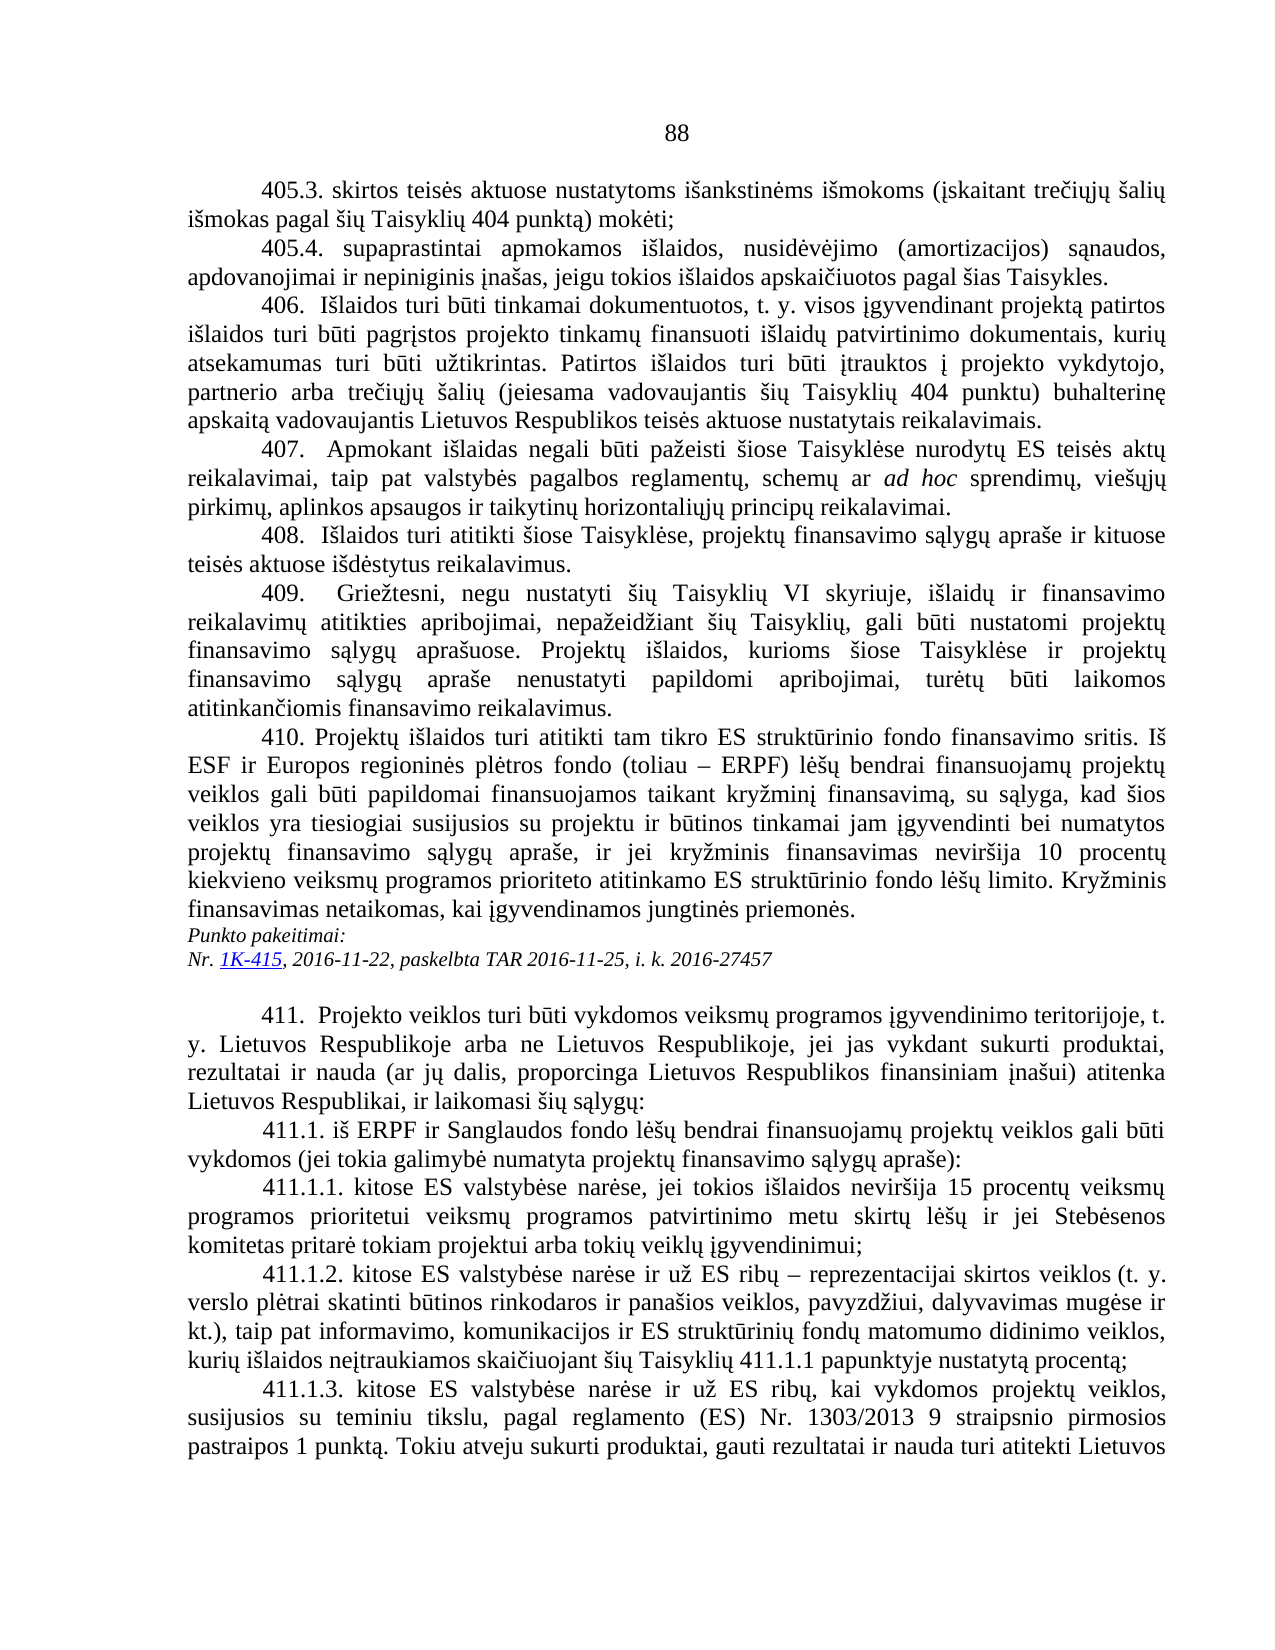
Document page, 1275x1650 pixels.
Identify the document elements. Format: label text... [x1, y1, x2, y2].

text 411.1.2. kitose ES valstybėse narėse ir už ES ribų – reprezentacijai skirtos veiklos (t. y. verslo plėtrai skatinti būtinos rinkodaros ir panašios veiklos, pavyzdžiui, dalyvavimas mugėse ir kt.), taip pat informavimo, komunikacijos ir ES struktūrinių fondų matomumo didinimo veiklos, kurių išlaidos neįtraukiamos skaičiuojant šių Taisyklių 411.1.1 papunktyje nustatytą procentą; [187, 1259, 1167, 1374]
text 409. Griežtesni, negu nustatyti šių Taisyklių VI skyriuje, išlaidų ir finansavimo reikalavimų atitikties apribojimai, nepažeidžiant šių Taisyklių, gali būti nustatomi projektų finansavimo sąlygų aprašuose. Projektų išlaidos, kurioms šiose Taisyklėse ir projektų finansavimo sąlygų apraše nenustatyti papildomi apribojimai, turėtų būti laikomos atitinkančiomis finansavimo reikalavimus. [187, 578, 1167, 722]
text 406. Išlaidos turi būti tinkamai dokumentuotos, t. y. visos įgyvendinant projektą patirtos išlaidos turi būti pagrįstos projekto tinkamų finansuoti išlaidų patvirtinimo dokumentais, kurių atsekamumas turi būti užtikrintas. Patirtos išlaidos turi būti įtrauktos į projekto vykdytojo, partnerio arba trečiųjų šalių (jeiesama vadovaujantis šių Taisyklių 404 punktu) buhalterinę apskaitą vadovaujantis Lietuvos Respublikos teisės aktuose nustatytais reikalavimais. [187, 291, 1167, 434]
text 408. Išlaidos turi atitikti šiose Taisyklėse, projektų finansavimo sąlygų apraše ir kituose teisės aktuose išdėstytus reikalavimus. [187, 521, 1167, 578]
text 407. Apmokant išlaidas negali būti pažeisti šiose Taisyklėse nurodytų ES teisės aktų reikalavimai, taip pat valstybės pagalbos reglamentų, schemų ar ad hoc sprendimų, viešųjų pirkimų, aplinkos apsaugos ir taikytinų horizontaliųjų principų reikalavimai. [187, 434, 1167, 521]
text 410. Projektų išlaidos turi atitikti tam tikro ES struktūrinio fondo finansavimo sritis. Iš ESF ir Europos regioninės plėtros fondo (toliau – ERPF) lėšų bendrai finansuojamų projektų veiklos gali būti papildomai finansuojamos taikant kryžminį finansavimą, su sąlyga, kad šios veiklos yra tiesiogiai susijusios su projektu ir būtinos tinkamai jam įgyvendinti bei numatytos projektų finansavimo sąlygų apraše, ir jei kryžminis finansavimas neviršija 10 procentų kiekvieno veiksmų programos prioriteto atitinkamo ES struktūrinio fondo lėšų limito. Kryžminis finansavimas netaikomas, kai įgyvendinamos jungtinės priemonės. [187, 722, 1167, 923]
text 411.1.3. kitose ES valstybėse narėse ir už ES ribų, kai vykdomos projektų veiklos, susijusios su teminiu tikslu, pagal reglamento (ES) Nr. 1303/2013 9 straipsnio pirmosios pastraipos 1 punktą. Tokiu atveju sukurti produktai, gauti rezultatai ir nauda turi atitekti Lietuvos [187, 1374, 1167, 1460]
text Nr. 1K-415, 2016-11-22, paskelbta TAR 2016-11-25, i. k. 2016-27457 [187, 947, 1167, 971]
text 411.1. iš ERPF ir Sanglaudos fondo lėšų bendrai finansuojamų projektų veiklos gali būti vykdomos (jei tokia galimybė numatyta projektų finansavimo sąlygų apraše): [187, 1115, 1167, 1172]
text 411. Projekto veiklos turi būti vykdomos veiksmų programos įgyvendinimo teritorijoje, t. y. Lietuvos Respublikoje arba ne Lietuvos Respublikoje, jei jas vykdant sukurti produktai, rezultatai ir nauda (ar jų dalis, proporcinga Lietuvos Respublikos finansiniam įnašui) atitenka Lietuvos Respublikai, ir laikomasi šių sąlygų: [187, 1000, 1167, 1115]
text 411.1.1. kitose ES valstybėse narėse, jei tokios išlaidos neviršija 15 procentų veiksmų programos prioritetui veiksmų programos patvirtinimo metu skirtų lėšų ir jei Stebėsenos komitetas pritarė tokiam projektui arba tokių veiklų įgyvendinimui; [187, 1172, 1167, 1259]
text Punkto pakeitimai: [187, 923, 1167, 947]
text 405.4. supaprastintai apmokamos išlaidos, nusidėvėjimo (amortizacijos) sąnaudos, apdovanojimai ir nepiniginis įnašas, jeigu tokios išlaidos apskaičiuotos pagal šias Taisykles. [187, 233, 1167, 291]
text 405.3. skirtos teisės aktuose nustatytoms išankstinėms išmokoms (įskaitant trečiųjų šalių išmokas pagal šių Taisyklių 404 punktą) mokėti; [187, 176, 1167, 233]
